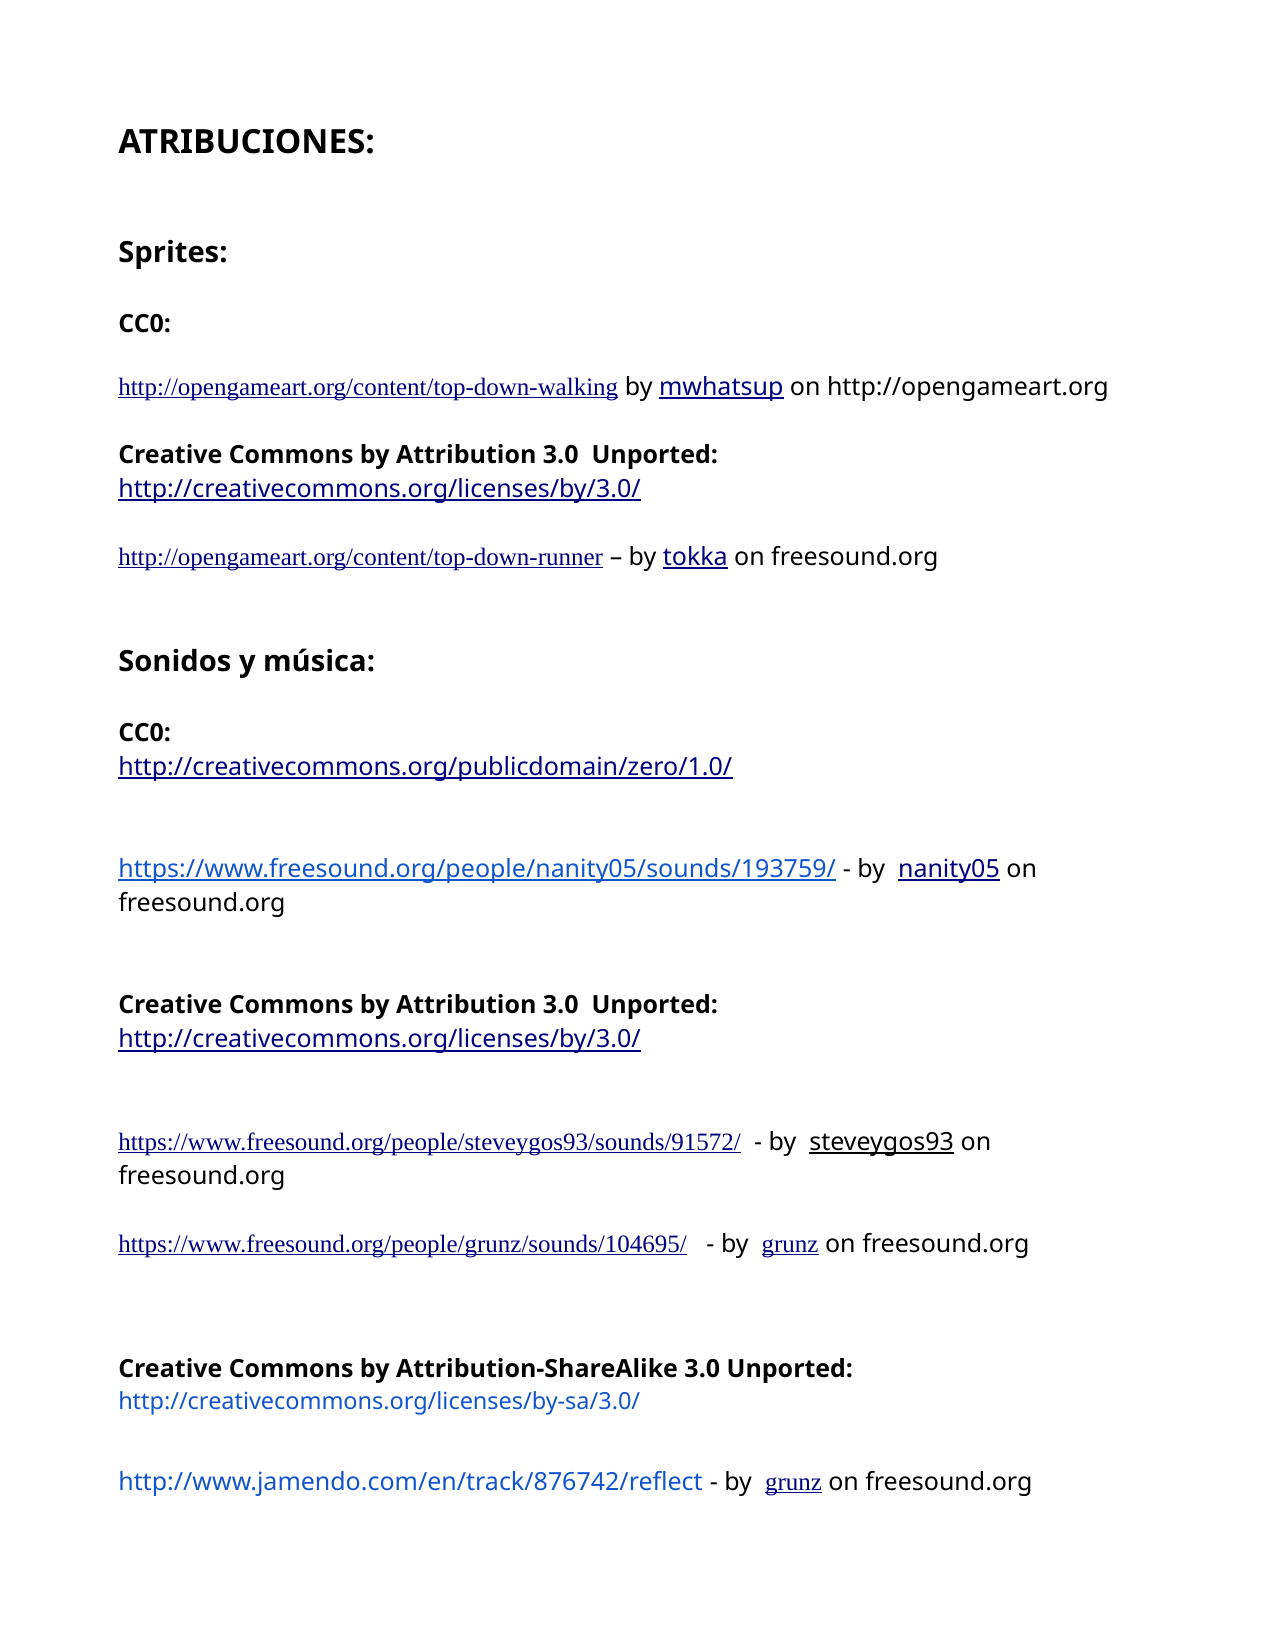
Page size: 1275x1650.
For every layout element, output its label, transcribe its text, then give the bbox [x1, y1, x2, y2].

text Creative Commons by Attribution 3.0 Unported: [118, 987, 1157, 1021]
text Sprites: [118, 232, 1157, 271]
text CC0: [118, 305, 1157, 339]
text ATRIBUCIONES: [118, 118, 1157, 163]
text http://opengameart.org/content/top-down-runner – by tokka on freesound.org [118, 538, 1157, 573]
text https://www.freesound.org/people/nanity05/sounds/193759/ - by nanity05 on freesound.org [118, 851, 1157, 919]
text Sonidos y música: [118, 641, 1157, 680]
text CC0: [118, 714, 1157, 748]
text http://www.jamendo.com/en/track/876742/reflect - by grunz on freesound.org [118, 1463, 1157, 1497]
text https://www.freesound.org/people/grunz/sounds/104695/ - by grunz on freesound.org [118, 1225, 1157, 1259]
text http://creativecommons.org/licenses/by-sa/3.0/ [118, 1384, 1157, 1417]
text http://creativecommons.org/publicdomain/zero/1.0/ [118, 748, 1157, 783]
text http://opengameart.org/content/top-down-walking by mwhatsup on http://opengameart.org [118, 368, 1157, 402]
text Creative Commons by Attribution 3.0 Unported: [118, 436, 1157, 470]
text http://creativecommons.org/licenses/by/3.0/ [118, 470, 1157, 504]
text Creative Commons by Attribution-ShareAlike 3.0 Unported: [118, 1351, 1157, 1384]
text http://creativecommons.org/licenses/by/3.0/ [118, 1021, 1157, 1055]
text https://www.freesound.org/people/steveygos93/sounds/91572/ - by steveygos93 on freesound.org [118, 1123, 1157, 1191]
